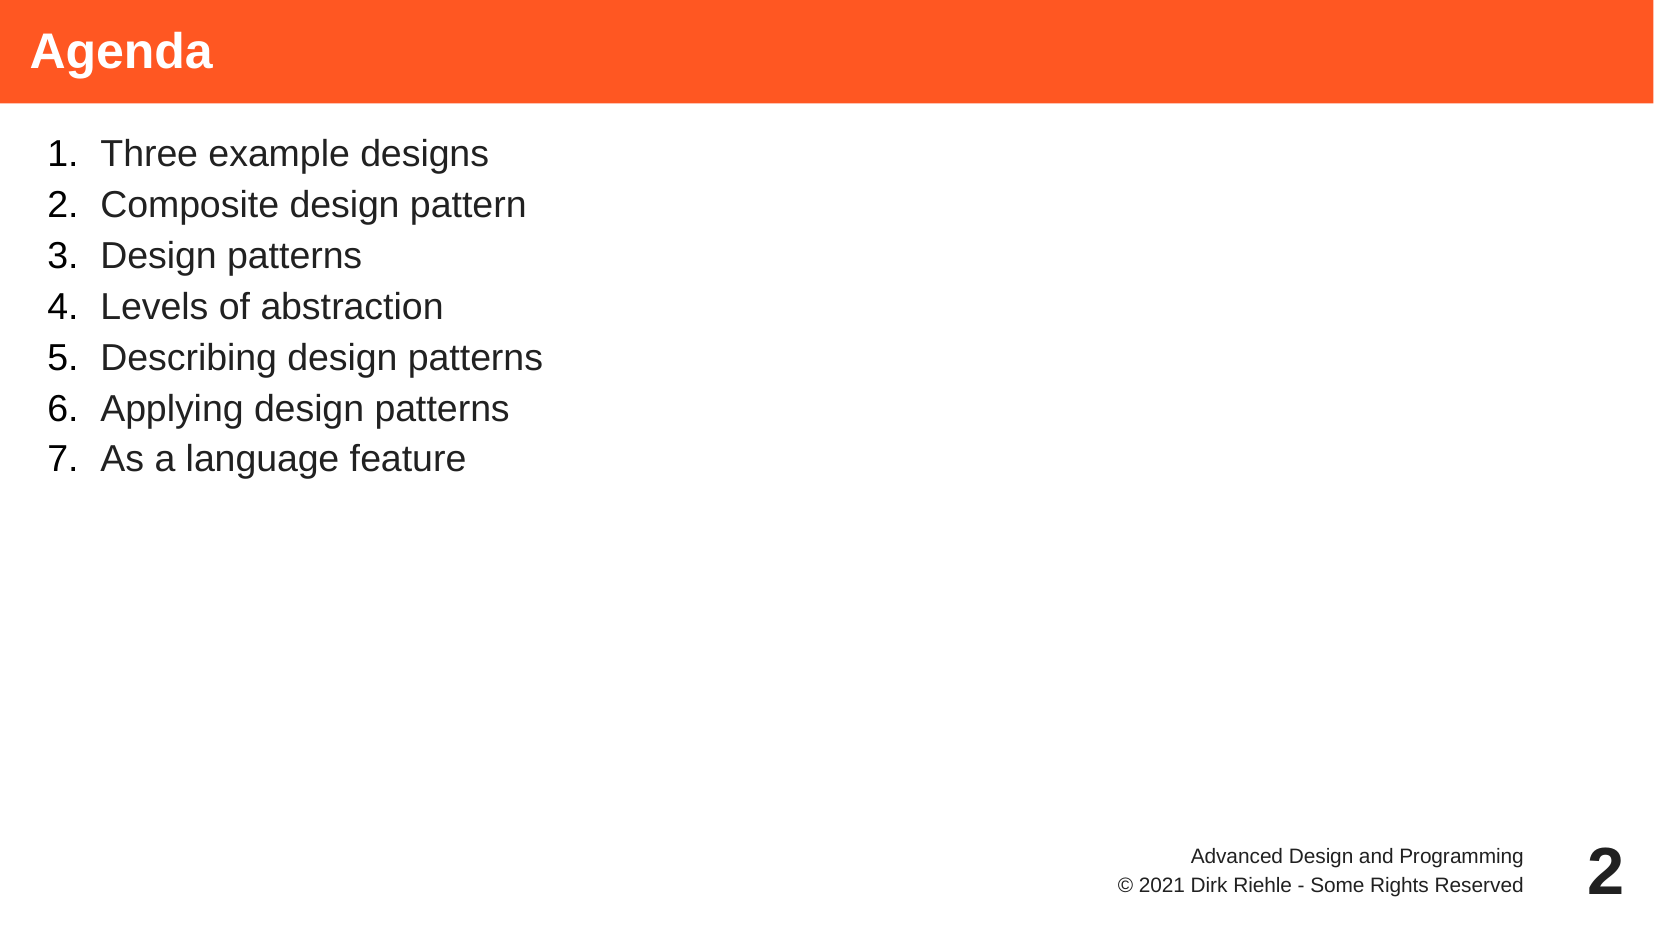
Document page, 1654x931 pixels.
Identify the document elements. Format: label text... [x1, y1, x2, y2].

list Three example designs Composite design pattern Design patterns Levels of abstraction Describing design patterns Applying design patterns As a language feature [29, 132, 1625, 813]
title Agenda [0, 0, 1654, 104]
